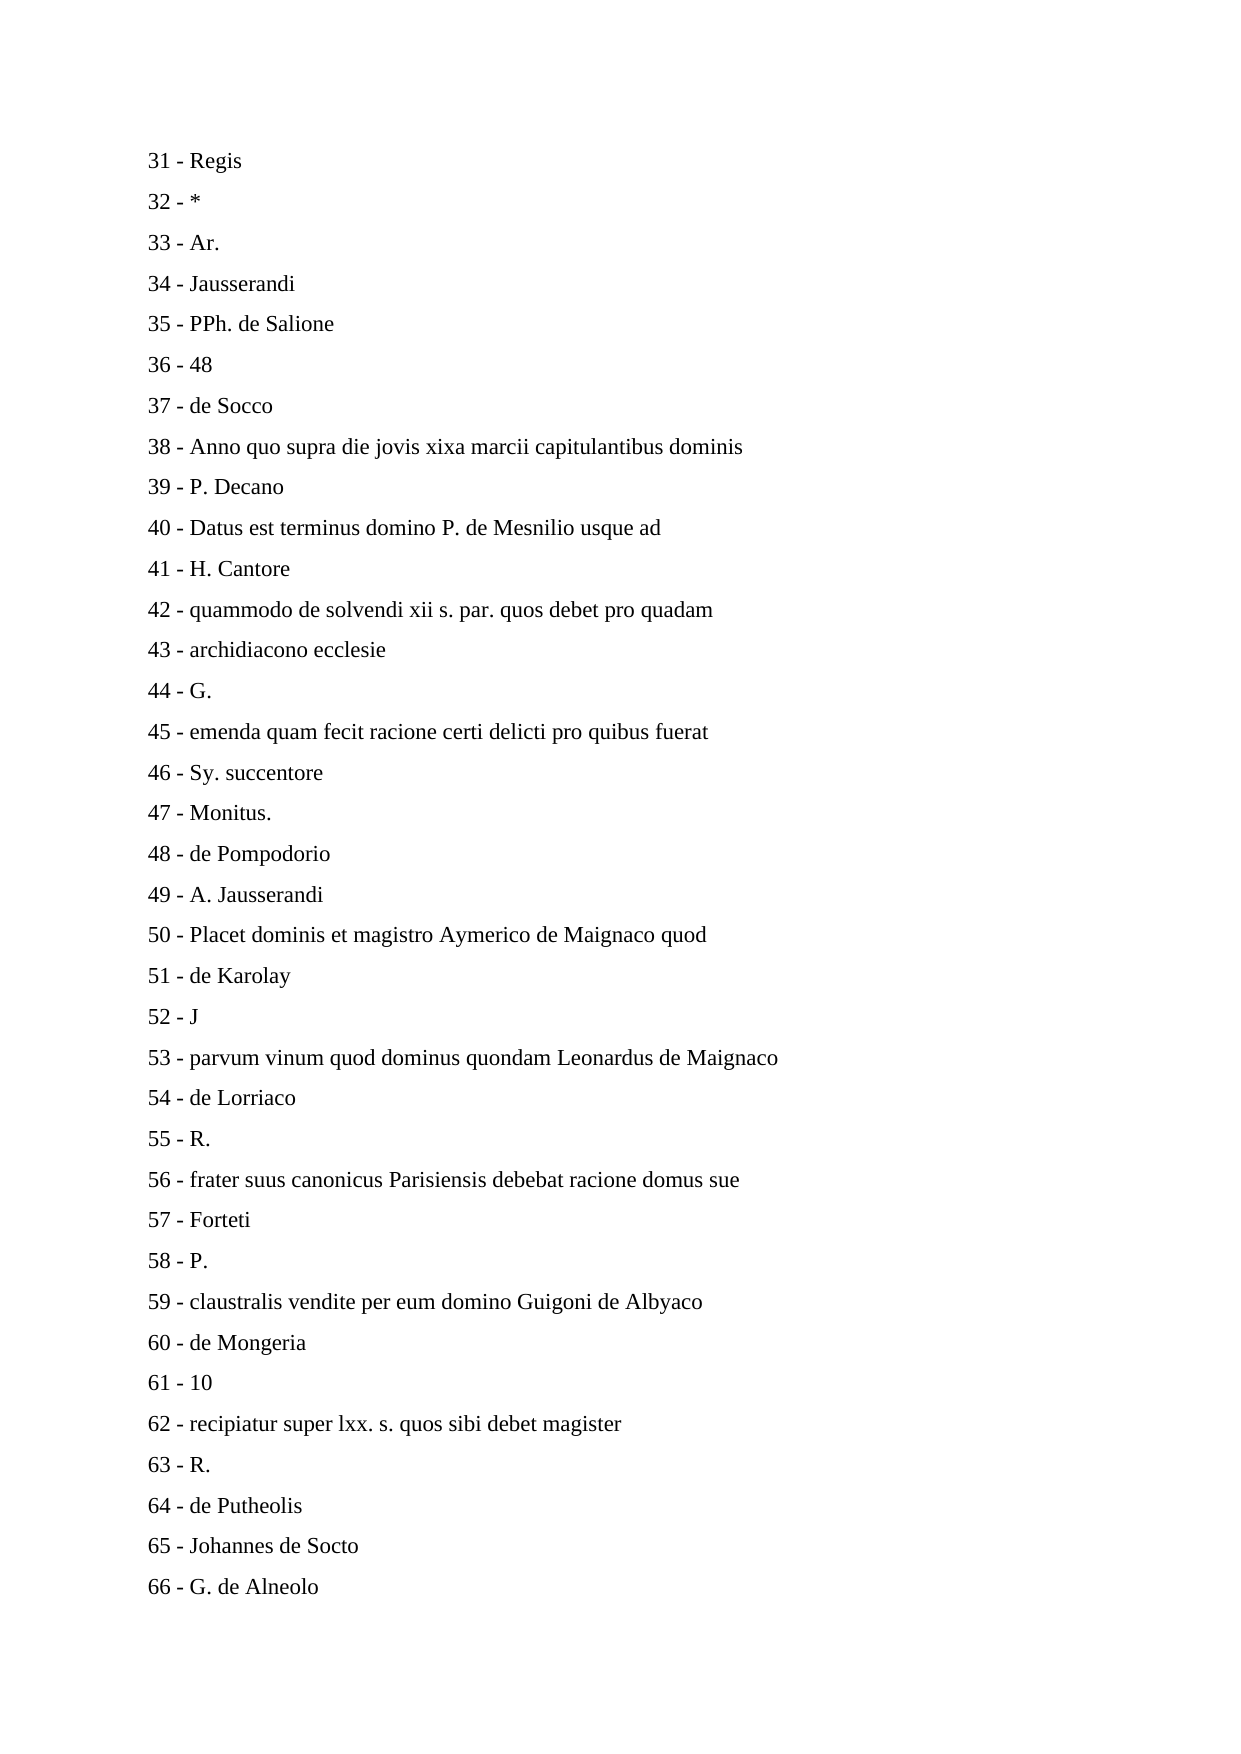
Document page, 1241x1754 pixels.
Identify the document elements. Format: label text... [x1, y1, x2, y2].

text 37 - de Socco [148, 392, 1093, 418]
text 64 - de Putheolis [148, 1492, 1093, 1518]
text 44 - G. [148, 677, 1093, 703]
text 35 - PPh. de Salione [148, 311, 1093, 337]
text 55 - R. [148, 1125, 1093, 1151]
text 47 - Monitus. [148, 799, 1093, 826]
text 61 - 10 [148, 1369, 1093, 1396]
text 49 - A. Jausserandi [148, 881, 1093, 907]
text 52 - J [148, 1003, 1093, 1029]
text 41 - H. Cantore [148, 555, 1093, 581]
text 53 - parvum vinum quod dominus quondam Leonardus de Maignaco [148, 1044, 1093, 1070]
text 51 - de Karolay [148, 962, 1093, 988]
text 58 - P. [148, 1247, 1093, 1274]
text 32 - * [148, 188, 1093, 215]
text 48 - de Pompodorio [148, 840, 1093, 866]
text 60 - de Mongeria [148, 1329, 1093, 1355]
text 43 - archidiacono ecclesie [148, 636, 1093, 663]
text 66 - G. de Alneolo [148, 1573, 1093, 1599]
text 31 - Regis [148, 148, 1093, 174]
text 40 - Datus est terminus domino P. de Mesnilio usque ad [148, 514, 1093, 541]
text 38 - Anno quo supra die jovis xixa marcii capitulantibus dominis [148, 433, 1093, 459]
text 50 - Placet dominis et magistro Aymerico de Maignaco quod [148, 921, 1093, 948]
text 42 - quammodo de solvendi xii s. par. quos debet pro quadam [148, 596, 1093, 622]
text 62 - recipiatur super lxx. s. quos sibi debet magister [148, 1410, 1093, 1437]
text 36 - 48 [148, 351, 1093, 378]
text 57 - Forteti [148, 1207, 1093, 1233]
text 59 - claustralis vendite per eum domino Guigoni de Albyaco [148, 1288, 1093, 1314]
text 33 - Ar. [148, 229, 1093, 255]
text 39 - P. Decano [148, 473, 1093, 500]
text 54 - de Lorriaco [148, 1084, 1093, 1111]
text 45 - emenda quam fecit racione certi delicti pro quibus fuerat [148, 718, 1093, 744]
text 56 - frater suus canonicus Parisiensis debebat racione domus sue [148, 1166, 1093, 1192]
text 63 - R. [148, 1451, 1093, 1477]
text 46 - Sy. succentore [148, 758, 1093, 785]
text 34 - Jausserandi [148, 270, 1093, 296]
text 65 - Johannes de Socto [148, 1532, 1093, 1559]
